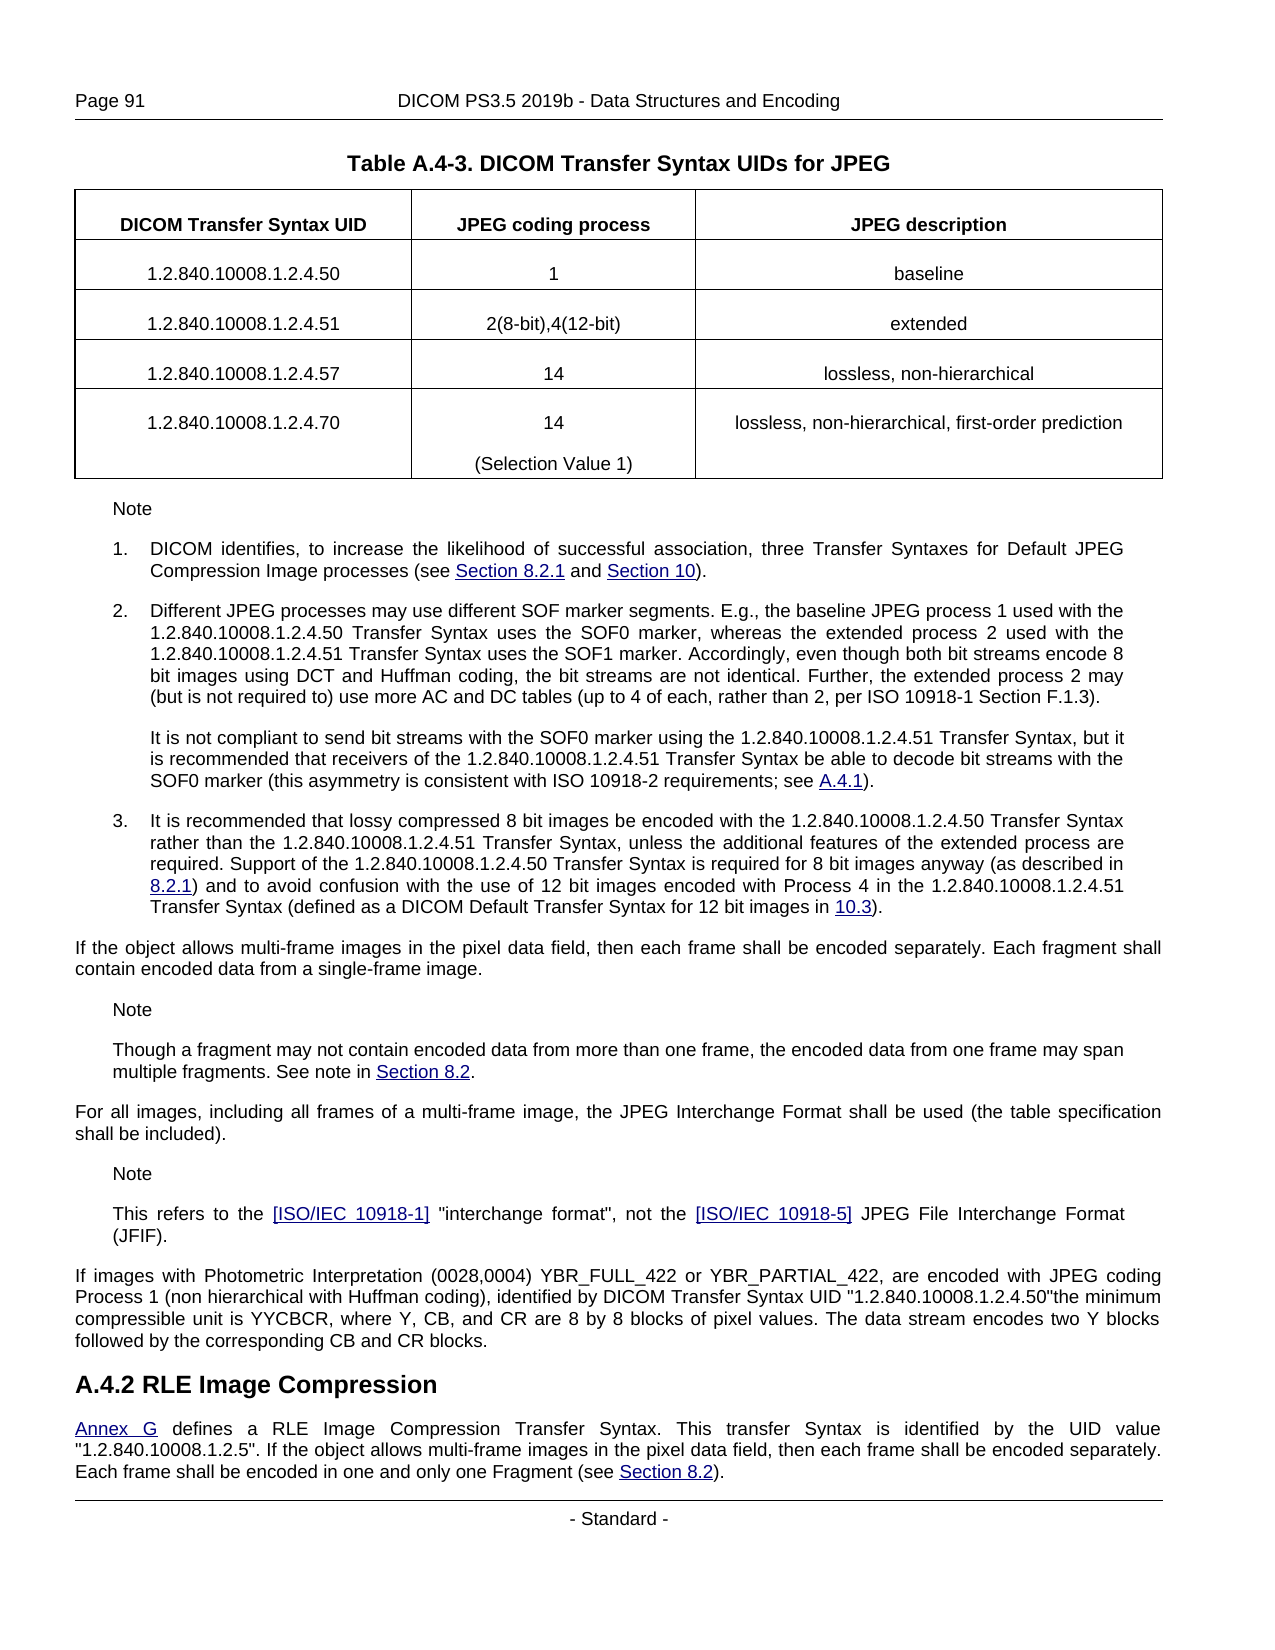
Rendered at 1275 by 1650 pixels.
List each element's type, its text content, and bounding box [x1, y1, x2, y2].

table_cell baseline [696, 240, 1162, 289]
text 1. DICOM identifies, to increase the likelihood of successful association, three Transfer Syntaxes for Default JPEG Compression Image processes (see Section 8.2.1 and Section 10). [112, 538, 1125, 581]
text If the object allows multi-frame images in the pixel data field, then each frame shall be encoded separately. Each fragment shall contain encoded data from a single-frame image. [75, 937, 1162, 980]
text 3. It is recommended that lossy compressed 8 bit images be encoded with the 1.2.840.10008.1.2.4.50 Transfer Syntax rather than the 1.2.840.10008.1.2.4.51 Transfer Syntax, unless the additional features of the extended process are required. Support of the 1.2.840.10008.1.2.4.50 Transfer Syntax is required for 8 bit images anyway (as described in 8.2.1) and to avoid confusion with the use of 12 bit images encoded with Process 4 in the 1.2.840.10008.1.2.4.51 Transfer Syntax (defined as a DICOM Default Transfer Syntax for 12 bit images in 10.3). [112, 810, 1125, 918]
table_cell lossless, non-hierarchical, first-order prediction [696, 389, 1162, 478]
text A.4.2 RLE Image Compression [75, 1370, 1162, 1398]
text Note [112, 998, 1125, 1020]
table_cell 14 (Selection Value 1) [412, 389, 695, 478]
text For all images, including all frames of a multi-frame image, the JPEG Interchange Format shall be used (the table specification shall be included). [75, 1101, 1162, 1144]
text Note [112, 1163, 1125, 1184]
table_header JPEG coding process [412, 190, 695, 239]
table_cell lossless, non-hierarchical [696, 340, 1162, 388]
table_cell 2(8-bit),4(12-bit) [412, 290, 695, 338]
text Note [112, 498, 1125, 519]
table_cell 1 [412, 240, 695, 289]
text Annex G defines a RLE Image Compression Transfer Syntax. This transfer Syntax is identified by the UID value "1.2.840.10008.1.2.5". If the object allows multi-frame images in the pixel data field, then each frame shall be encoded separately. Each frame shall be encoded in one and only one Fragment (see Section 8.2). [75, 1417, 1162, 1482]
table_cell 14 [412, 340, 695, 388]
table_header DICOM Transfer Syntax UID [76, 190, 411, 239]
table_cell extended [696, 290, 1162, 338]
text This refers to the [ISO/IEC 10918-1] "interchange format", not the [ISO/IEC 10918-5] JPEG File Interchange Format (JFIF). [112, 1203, 1125, 1246]
text Though a fragment may not contain encoded data from more than one frame, the encoded data from one frame may span multiple fragments. See note in Section 8.2. [112, 1039, 1125, 1082]
text If images with Photometric Interpretation (0028,0004) YBR_FULL_422 or YBR_PARTIAL_422, are encoded with JPEG coding Process 1 (non hierarchical with Huffman coding), identified by DICOM Transfer Syntax UID "1.2.840.10008.1.2.4.50"the minimum compressible unit is YYCBCR, where Y, CB, and CR are 8 by 8 blocks of pixel values. The data stream encodes two Y blocks followed by the corresponding CB and CR blocks. [75, 1265, 1162, 1351]
text 2. Different JPEG processes may use different SOF marker segments. E.g., the baseline JPEG process 1 used with the 1.2.840.10008.1.2.4.50 Transfer Syntax uses the SOF0 marker, whereas the extended process 2 used with the 1.2.840.10008.1.2.4.51 Transfer Syntax uses the SOF1 marker. Accordingly, even though both bit streams encode 8 bit images using DCT and Huffman coding, the bit streams are not identical. Further, the extended process 2 may (but is not required to) use more AC and DC tables (up to 4 of each, rather than 2, per ISO 10918-1 Section F.1.3). [112, 600, 1125, 708]
table_cell 1.2.840.10008.1.2.4.51 [76, 290, 411, 338]
text It is not compliant to send bit streams with the SOF0 marker using the 1.2.840.10008.1.2.4.51 Transfer Syntax, but it is recommended that receivers of the 1.2.840.10008.1.2.4.51 Transfer Syntax be able to decode bit streams with the SOF0 marker (this asymmetry is consistent with ISO 10918-2 requirements; see A.4.1). [150, 727, 1125, 791]
table_header JPEG description [696, 190, 1162, 239]
table_cell 1.2.840.10008.1.2.4.70 [76, 389, 411, 478]
table_cell 1.2.840.10008.1.2.4.57 [76, 340, 411, 388]
table_cell 1.2.840.10008.1.2.4.50 [76, 240, 411, 289]
text Table A.4-3. DICOM Transfer Syntax UIDs for JPEG [75, 150, 1162, 176]
